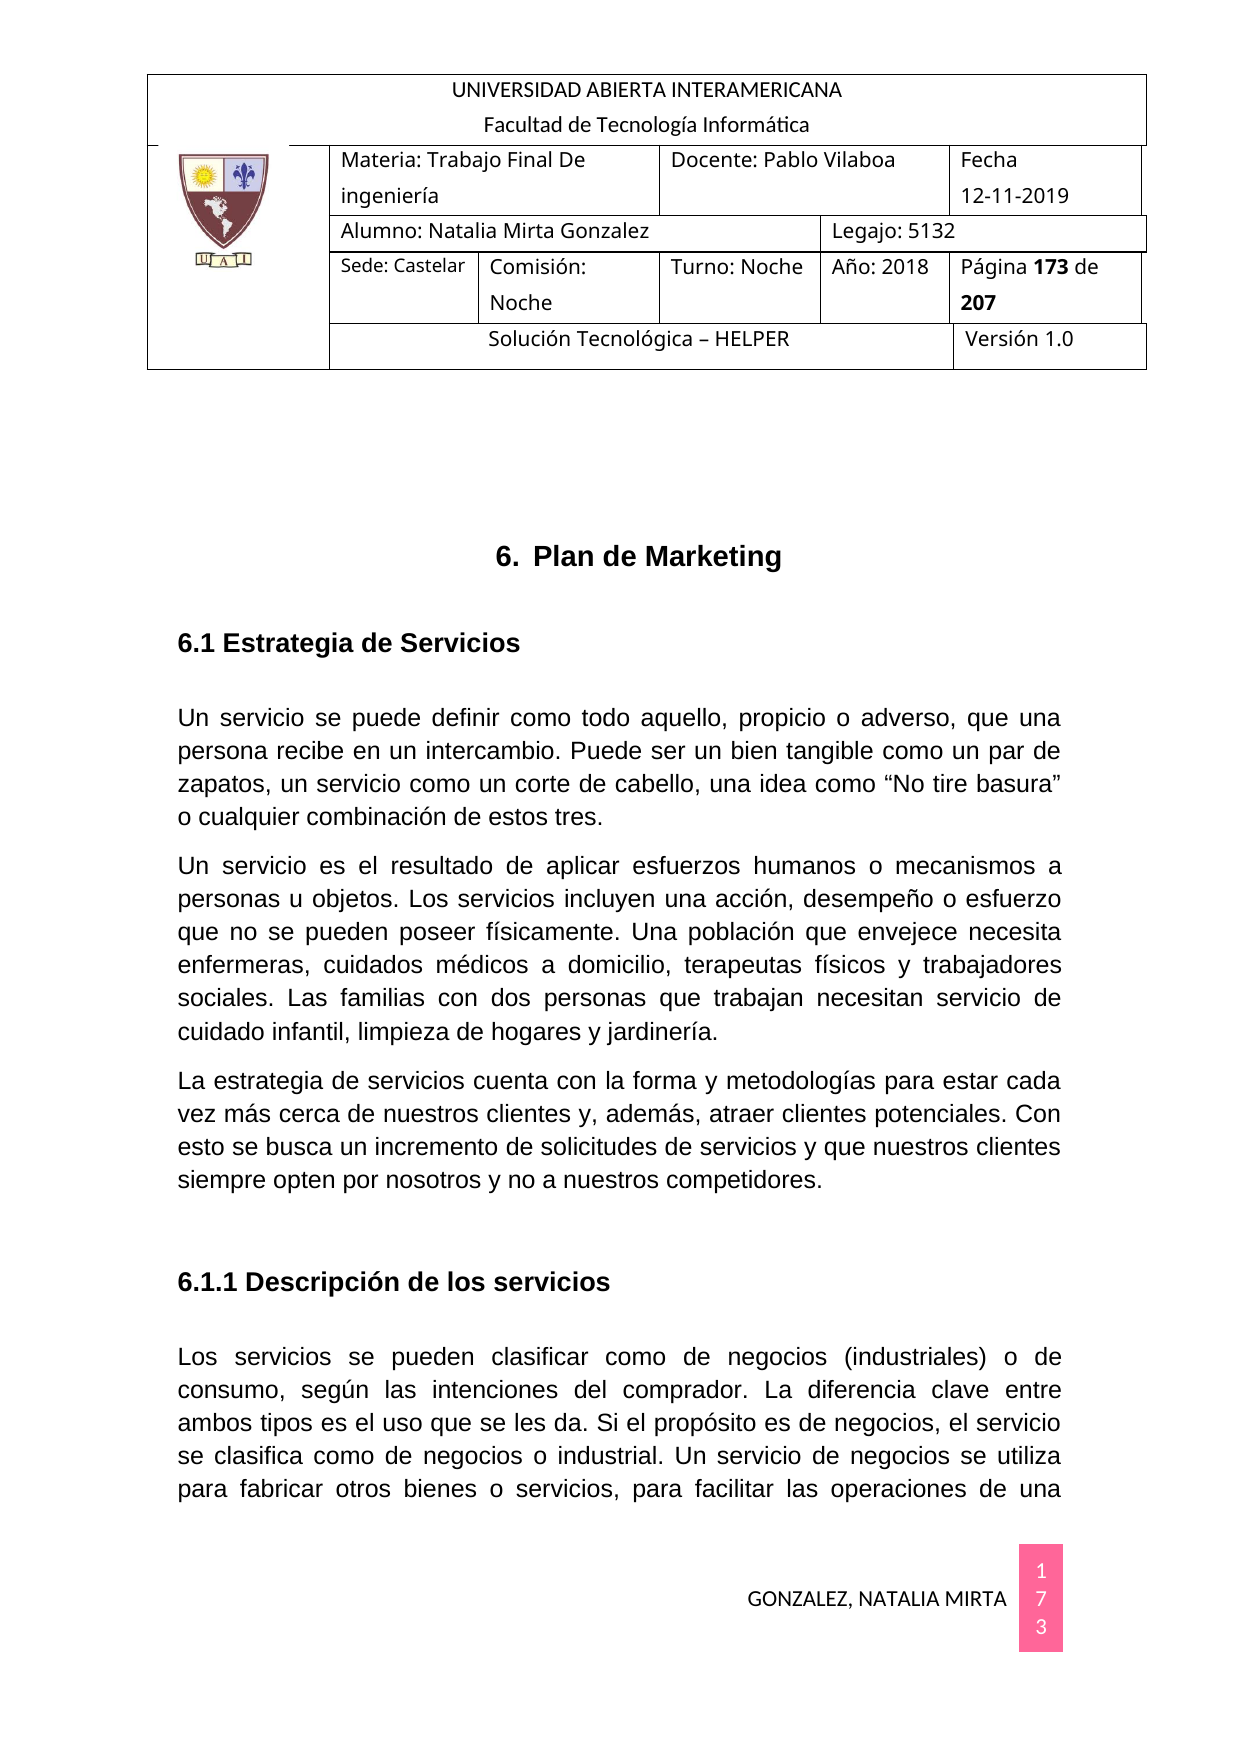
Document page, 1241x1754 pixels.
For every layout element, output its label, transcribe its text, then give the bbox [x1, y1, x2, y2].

text Un servicio es el resultado de aplicar esfuerzos humanos o mecanismos a personas u objetos. Los servicios incluyen una acción, desempeño o esfuerzo que no se pueden poseer físicamente. Una población que envejece necesita enfermeras, cuidados médicos a domicilio, terapeutas físicos y trabajadores sociales. Las familias con dos personas que trabajan necesitan servicio de cuidado infantil, limpieza de hogares y jardinería. [177, 851, 1063, 1045]
list Plan de Marketing [215, 539, 1063, 573]
subtitle 6.1 Estrategia de Servicios [177, 627, 1063, 658]
text La estrategia de servicios cuenta con la forma y metodologías para estar cada vez más cerca de nuestros clientes y, además, atraer clientes potenciales. Con esto se busca un incremento de solicitudes de servicios y que nuestros clientes siempre opten por nosotros y no a nuestros competidores. [177, 1066, 1063, 1194]
text Los servicios se pueden clasificar como de negocios (industriales) o de consumo, según las intenciones del comprador. La diferencia clave entre ambos tipos es el uso que se les da. Si el propósito es de negocios, el servicio se clasifica como de negocios o industrial. Un servicio de negocios se utiliza para fabricar otros bienes o servicios, para facilitar las operaciones de una [177, 1342, 1063, 1503]
subtitle 6.1.1 Descripción de los servicios [177, 1266, 1063, 1297]
text Un servicio se puede definir como todo aquello, propicio o adverso, que una persona recibe en un intercambio. Puede ser un bien tangible como un par de zapatos, un servicio como un corte de cabello, una idea como “No tire basura” o cualquier combinación de estos tres. [177, 703, 1063, 830]
